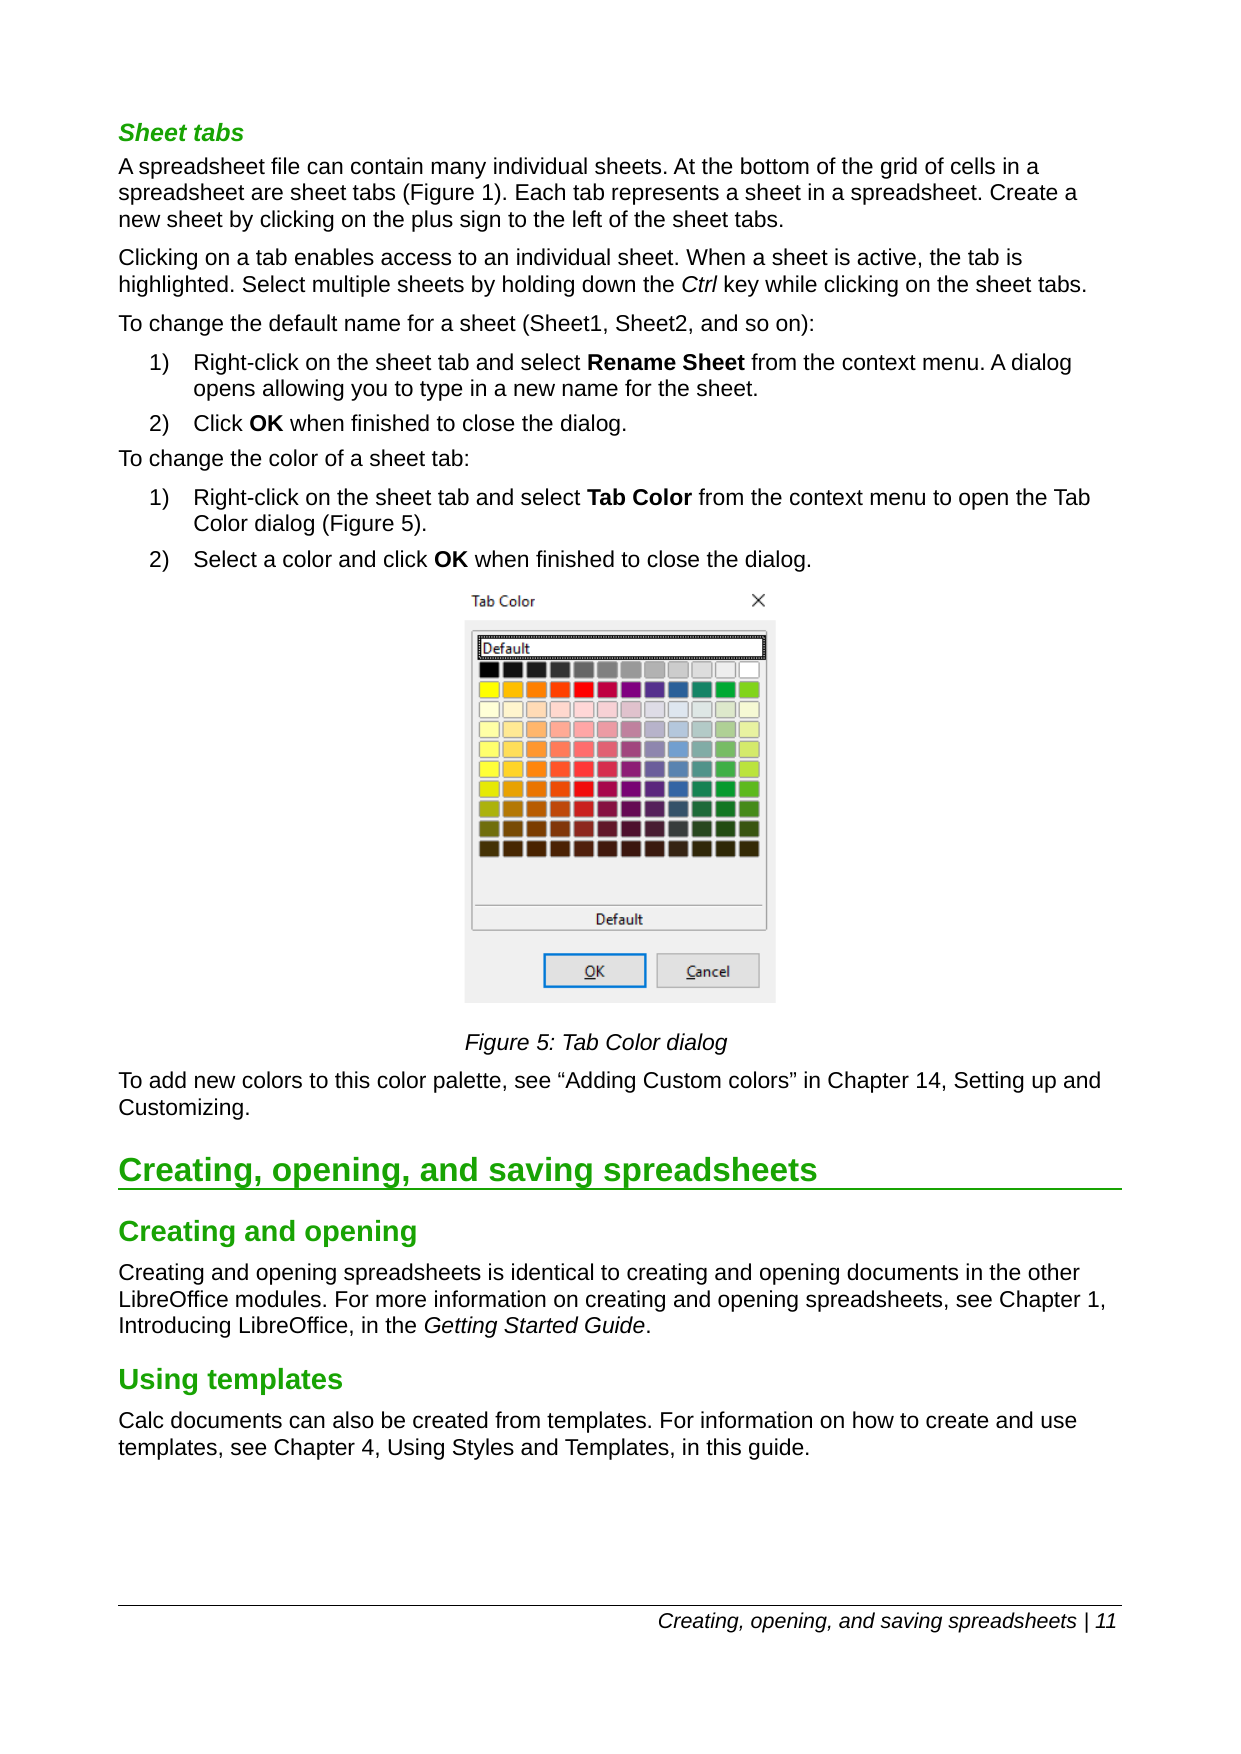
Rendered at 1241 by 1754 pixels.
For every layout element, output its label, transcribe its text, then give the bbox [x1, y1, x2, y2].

list Right-click on the sheet tab and select Tab Color from the context menu to open the Tab Color dialog (Figure 5). [169, 484, 1122, 537]
subtitle Creating and opening [118, 1214, 1122, 1247]
subtitle Using templates [118, 1362, 1122, 1395]
picture [464, 583, 776, 1003]
text A spreadsheet file can contain many individual sheets. At the bottom of the grid of cells in a spreadsheet are sheet tabs (Figure 1). Each tab represents a sheet in a spreadsheet. Create a new sheet by clicking on the plus sign to the left of the sheet tabs. [118, 153, 1122, 232]
text Creating and opening spreadsheets is identical to creating and opening documents in the other LibreOffice modules. For more information on creating and opening spreadsheets, see Chapter 1, Introducing LibreOffice, in the Getting Started Guide. [118, 1259, 1122, 1338]
list Select a color and click OK when finished to close the dialog. [169, 546, 1122, 572]
list To change the color of a sheet tab: [118, 445, 1122, 472]
list Right-click on the sheet tab and select Rename Sheet from the context menu. A dialog opens allowing you to type in a new name for the sheet. [169, 348, 1122, 401]
subtitle Creating, opening, and saving spreadsheets [118, 1150, 1122, 1188]
list Click OK when finished to close the dialog. [169, 410, 1122, 436]
text Figure 5: Tab Color dialog [464, 1003, 776, 1056]
text Clicking on a tab enables access to an individual sheet. When a sheet is active, the tab is highlighted. Select multiple sheets by holding down the Ctrl key while clicking on the sheet tabs. [118, 244, 1122, 297]
text Calc documents can also be created from templates. For information on how to create and use templates, see Chapter 4, Using Styles and Templates, in this guide. [118, 1407, 1122, 1460]
subtitle Sheet tabs [118, 118, 1122, 147]
list To change the default name for a sheet (Sheet1, Sheet2, and so on): [118, 309, 1122, 336]
text To add new colors to this color palette, see “Adding Custom colors” in Chapter 14, Setting up and Customizing. [118, 1067, 1122, 1120]
